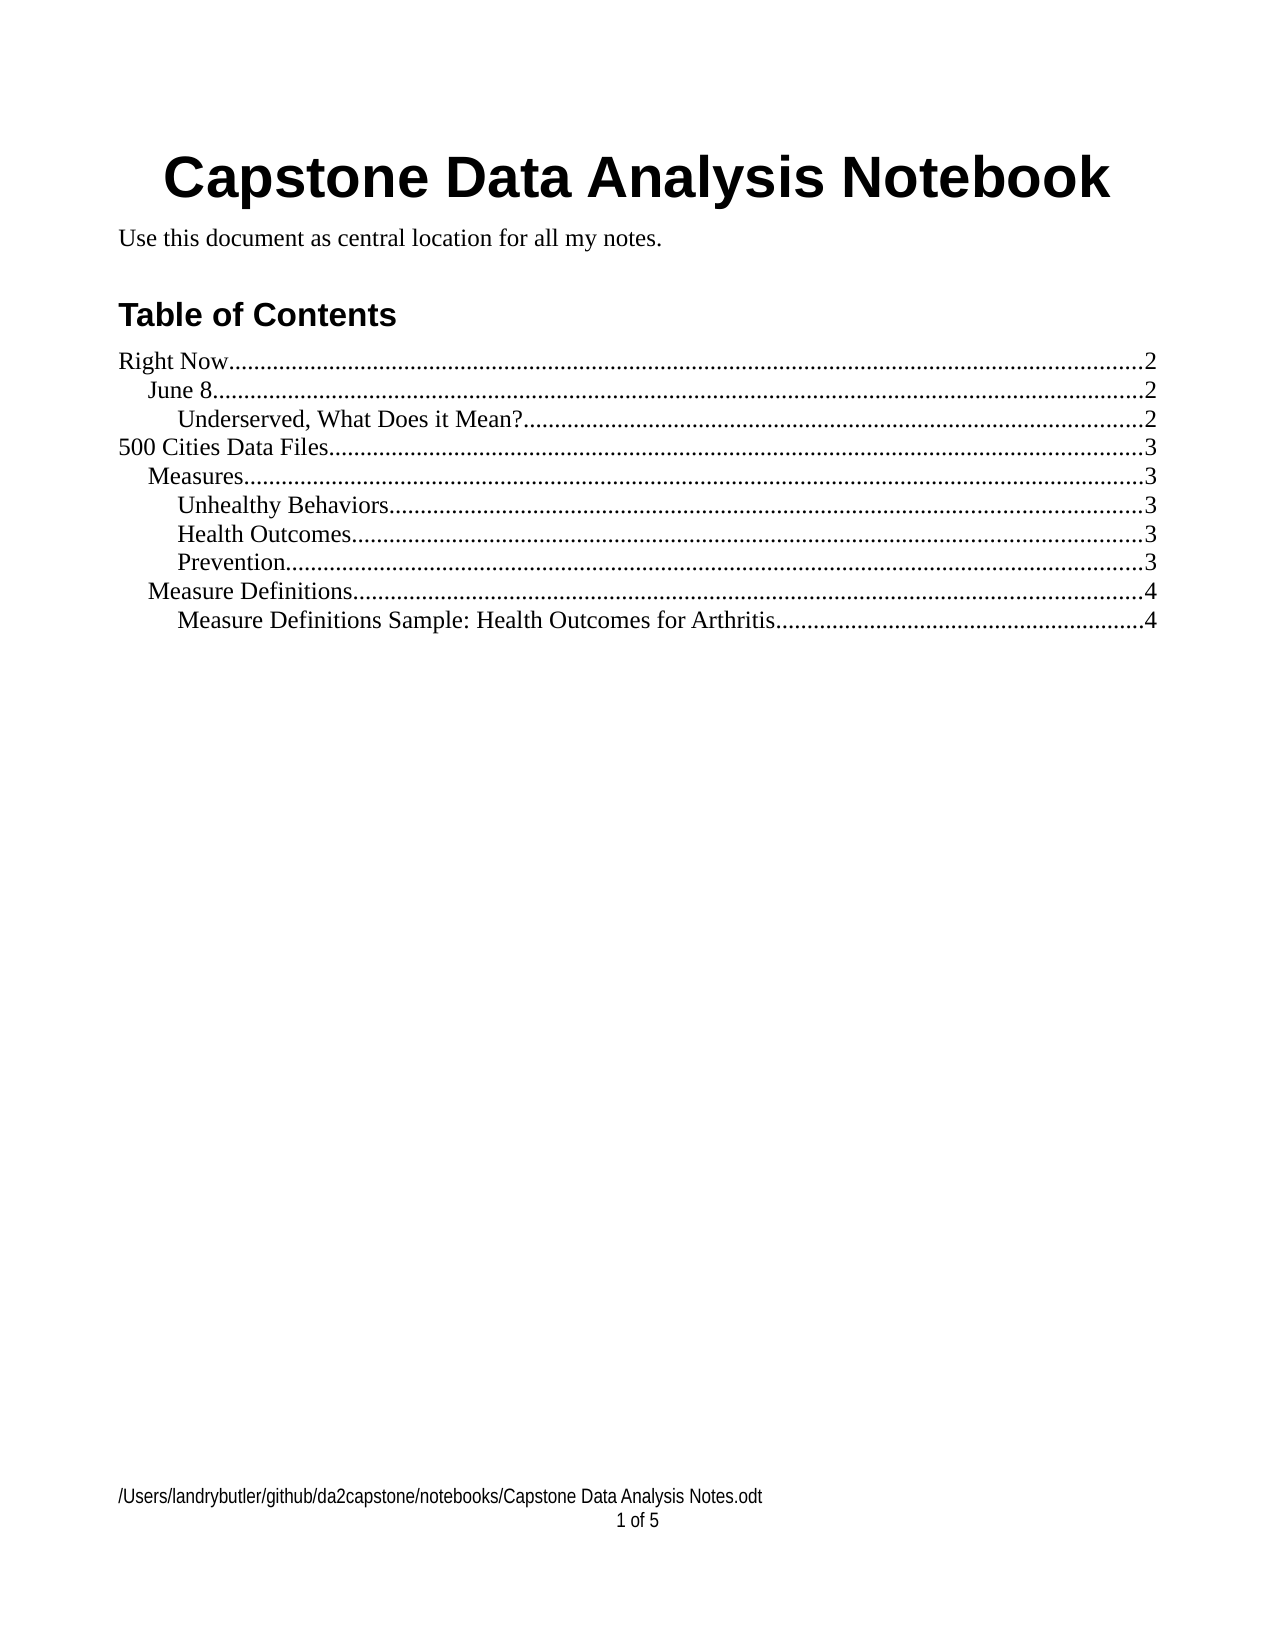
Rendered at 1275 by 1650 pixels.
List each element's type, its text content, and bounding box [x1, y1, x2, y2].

text Health Outcomes 3 [177, 519, 1157, 547]
text June 8 2 [148, 375, 1157, 404]
text Right Now 2 [118, 346, 1157, 375]
text 500 Cities Data Files 3 [118, 432, 1157, 461]
text Underserved, What Does it Mean? 2 [177, 404, 1157, 432]
text Prevention 3 [177, 547, 1157, 576]
subtitle Table of Contents [118, 295, 1157, 334]
text Measure Definitions Sample: Health Outcomes for Arthritis 4 [177, 605, 1157, 634]
title Capstone Data Analysis Notebook [118, 143, 1157, 210]
text Unhealthy Behaviors 3 [177, 490, 1157, 519]
text Measures 3 [148, 461, 1157, 490]
text Use this document as central location for all my notes. [118, 223, 1157, 251]
text Measure Definitions 4 [148, 576, 1157, 605]
